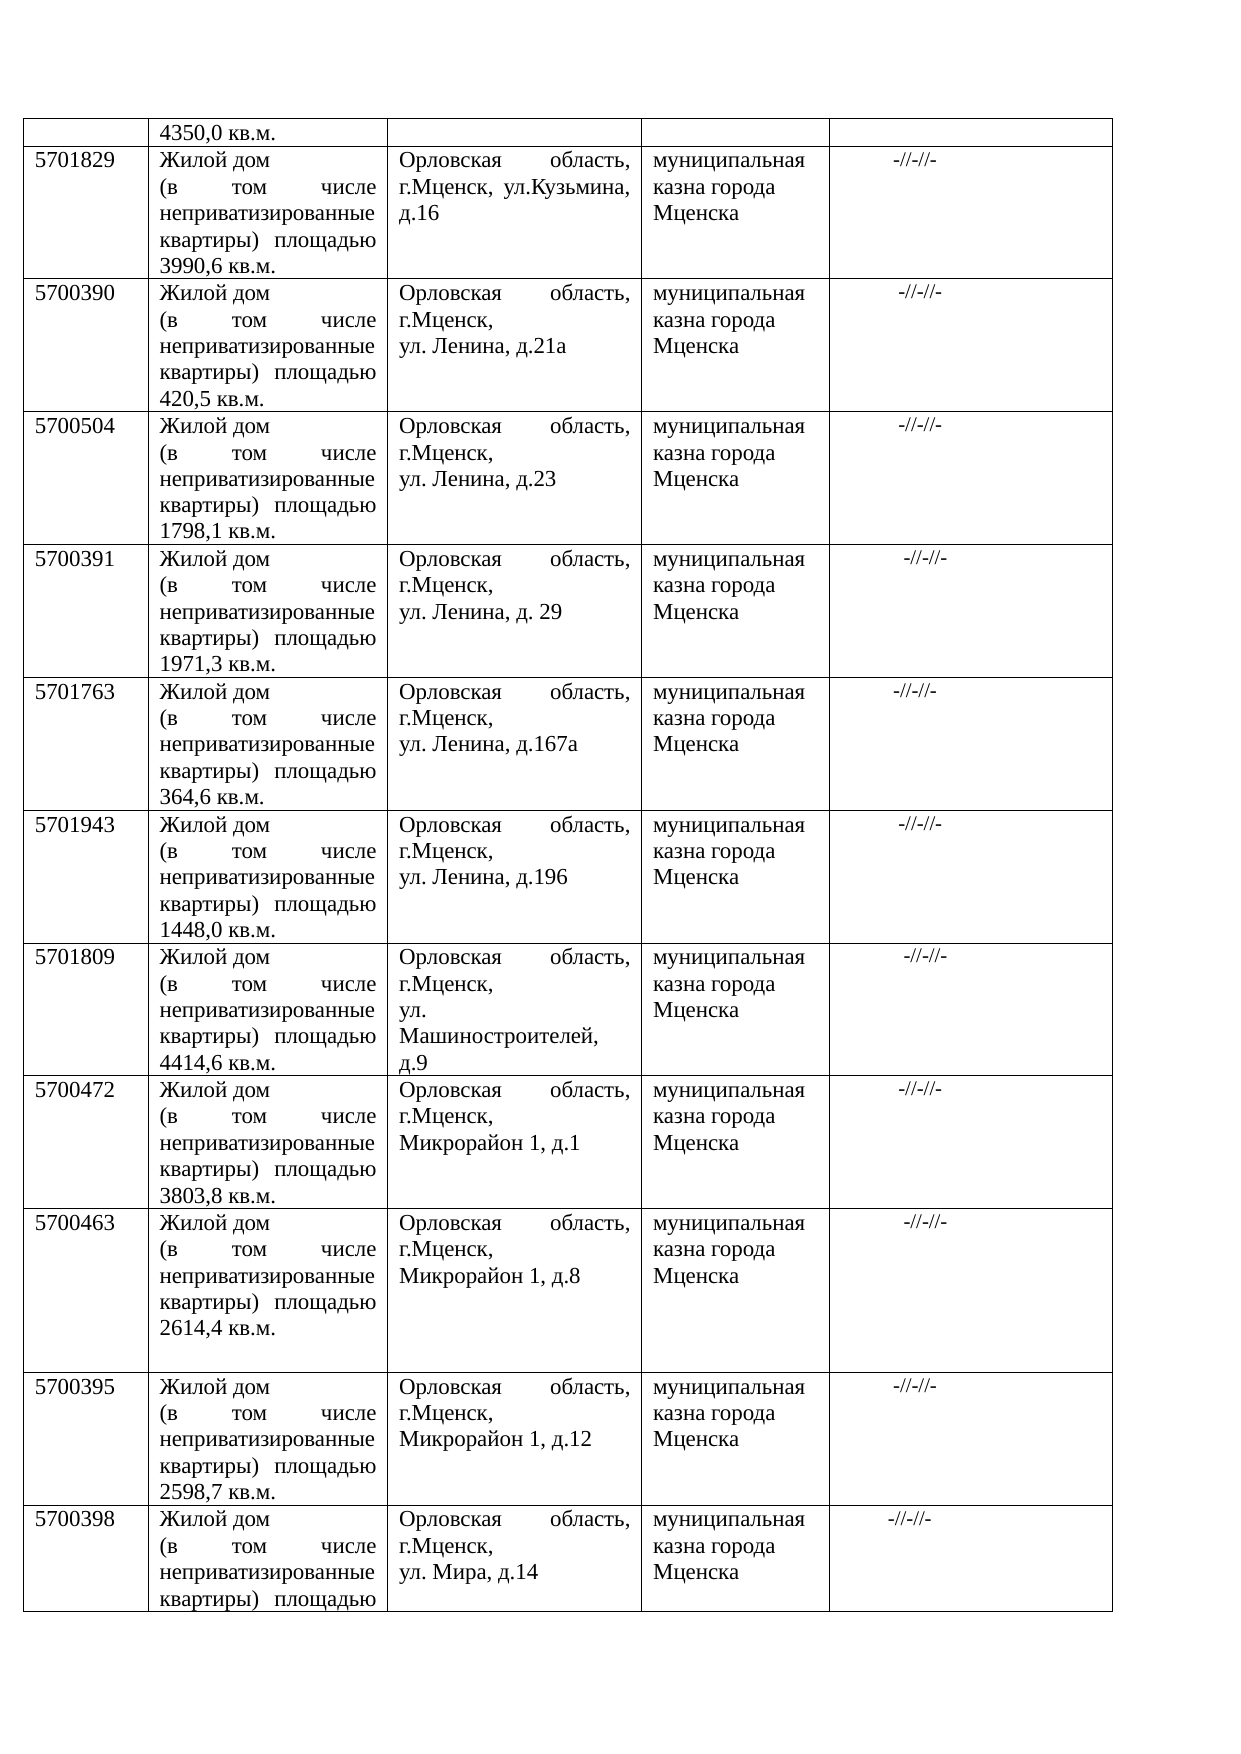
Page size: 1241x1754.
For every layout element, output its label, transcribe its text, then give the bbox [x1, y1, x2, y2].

table_cell 4350,0 кв.м. [149, 119, 387, 146]
table_cell Жилой дом (в том числе неприватизированные квартиры) площадью 3803,8 кв.м. [149, 1076, 387, 1208]
table_cell 5701763 [24, 678, 148, 809]
table_cell 5700391 [24, 545, 148, 677]
table_cell Орловская область, г.Мценск, ул. Ленина, д.196 [388, 811, 641, 942]
table_cell 5700472 [24, 1076, 148, 1208]
table_cell -//-//- [830, 1076, 1112, 1208]
table_cell 5700504 [24, 412, 148, 544]
table_cell Орловская область, г.Мценск, Микрорайон 1, д.1 [388, 1076, 641, 1208]
table_cell 5701809 [24, 944, 148, 1075]
table_cell муниципальная казна города Мценска [642, 1209, 829, 1372]
table_cell 5700390 [24, 279, 148, 411]
table_cell 5701943 [24, 811, 148, 942]
table_cell Жилой дом (в том числе неприватизированные квартиры) площадью 420,5 кв.м. [149, 279, 387, 411]
table_cell -//-//- [830, 811, 1112, 942]
table_cell -//-//- [830, 944, 1112, 1075]
table_cell Орловская область, г.Мценск, ул. Ленина, д.167а [388, 678, 641, 809]
table_cell муниципальная казна города Мценска [642, 1076, 829, 1208]
table_cell муниципальная казна города Мценска [642, 1506, 829, 1611]
table_cell муниципальная казна города Мценска [642, 412, 829, 544]
table_cell муниципальная казна города Мценска [642, 147, 829, 278]
table_cell муниципальная казна города Мценска [642, 545, 829, 677]
table_cell муниципальная казна города Мценска [642, 811, 829, 942]
table_cell Орловская область, г.Мценск, ул. Ленина, д.21а [388, 279, 641, 411]
table_cell Жилой дом (в том числе неприватизированные квартиры) площадью 1971,3 кв.м. [149, 545, 387, 677]
table_cell -//-//- [830, 545, 1112, 677]
table_cell -//-//- [830, 147, 1112, 278]
table_cell муниципальная казна города Мценска [642, 678, 829, 809]
table_cell -//-//- [830, 1209, 1112, 1372]
table_cell Орловская область, г.Мценск, ул.Кузьмина, д.16 [388, 147, 641, 278]
table_cell Орловская область, г.Мценск, Микрорайон 1, д.8 [388, 1209, 641, 1372]
table_cell -//-//- [830, 1506, 1112, 1611]
table_cell Орловская область, г.Мценск, Микрорайон 1, д.12 [388, 1373, 641, 1504]
table_cell [642, 119, 829, 146]
table_cell Жилой дом (в том числе неприватизированные квартиры) площадью [149, 1506, 387, 1611]
table_cell -//-//- [830, 1373, 1112, 1504]
table_cell Жилой дом (в том числе неприватизированные квартиры) площадью 2598,7 кв.м. [149, 1373, 387, 1504]
table_cell Жилой дом (в том числе неприватизированные квартиры) площадью 3990,6 кв.м. [149, 147, 387, 278]
table_cell 5700395 [24, 1373, 148, 1504]
table_cell -//-//- [830, 678, 1112, 809]
table_cell -//-//- [830, 412, 1112, 544]
table_cell 5700463 [24, 1209, 148, 1372]
table_cell [388, 119, 641, 146]
table_cell муниципальная казна города Мценска [642, 944, 829, 1075]
table_cell Орловская область, г.Мценск, ул. Мира, д.14 [388, 1506, 641, 1611]
table_cell Орловская область, г.Мценск, ул. Ленина, д. 29 [388, 545, 641, 677]
table_cell муниципальная казна города Мценска [642, 1373, 829, 1504]
table_cell Жилой дом (в том числе неприватизированные квартиры) площадью 4414,6 кв.м. [149, 944, 387, 1075]
table_cell Жилой дом (в том числе неприватизированные квартиры) площадью 1448,0 кв.м. [149, 811, 387, 942]
table_cell 5701829 [24, 147, 148, 278]
table_cell [830, 119, 1112, 146]
table_cell Жилой дом (в том числе неприватизированные квартиры) площадью 2614,4 кв.м. [149, 1209, 387, 1372]
table_cell муниципальная казна города Мценска [642, 279, 829, 411]
table_cell [24, 119, 148, 146]
table_cell Орловская область, г.Мценск, ул. Ленина, д.23 [388, 412, 641, 544]
table_cell Орловская область, г.Мценск, ул. Машиностроителей, д.9 [388, 944, 641, 1075]
table_cell Жилой дом (в том числе неприватизированные квартиры) площадью 364,6 кв.м. [149, 678, 387, 809]
table_cell 5700398 [24, 1506, 148, 1611]
table_cell -//-//- [830, 279, 1112, 411]
table_cell Жилой дом (в том числе неприватизированные квартиры) площадью 1798,1 кв.м. [149, 412, 387, 544]
